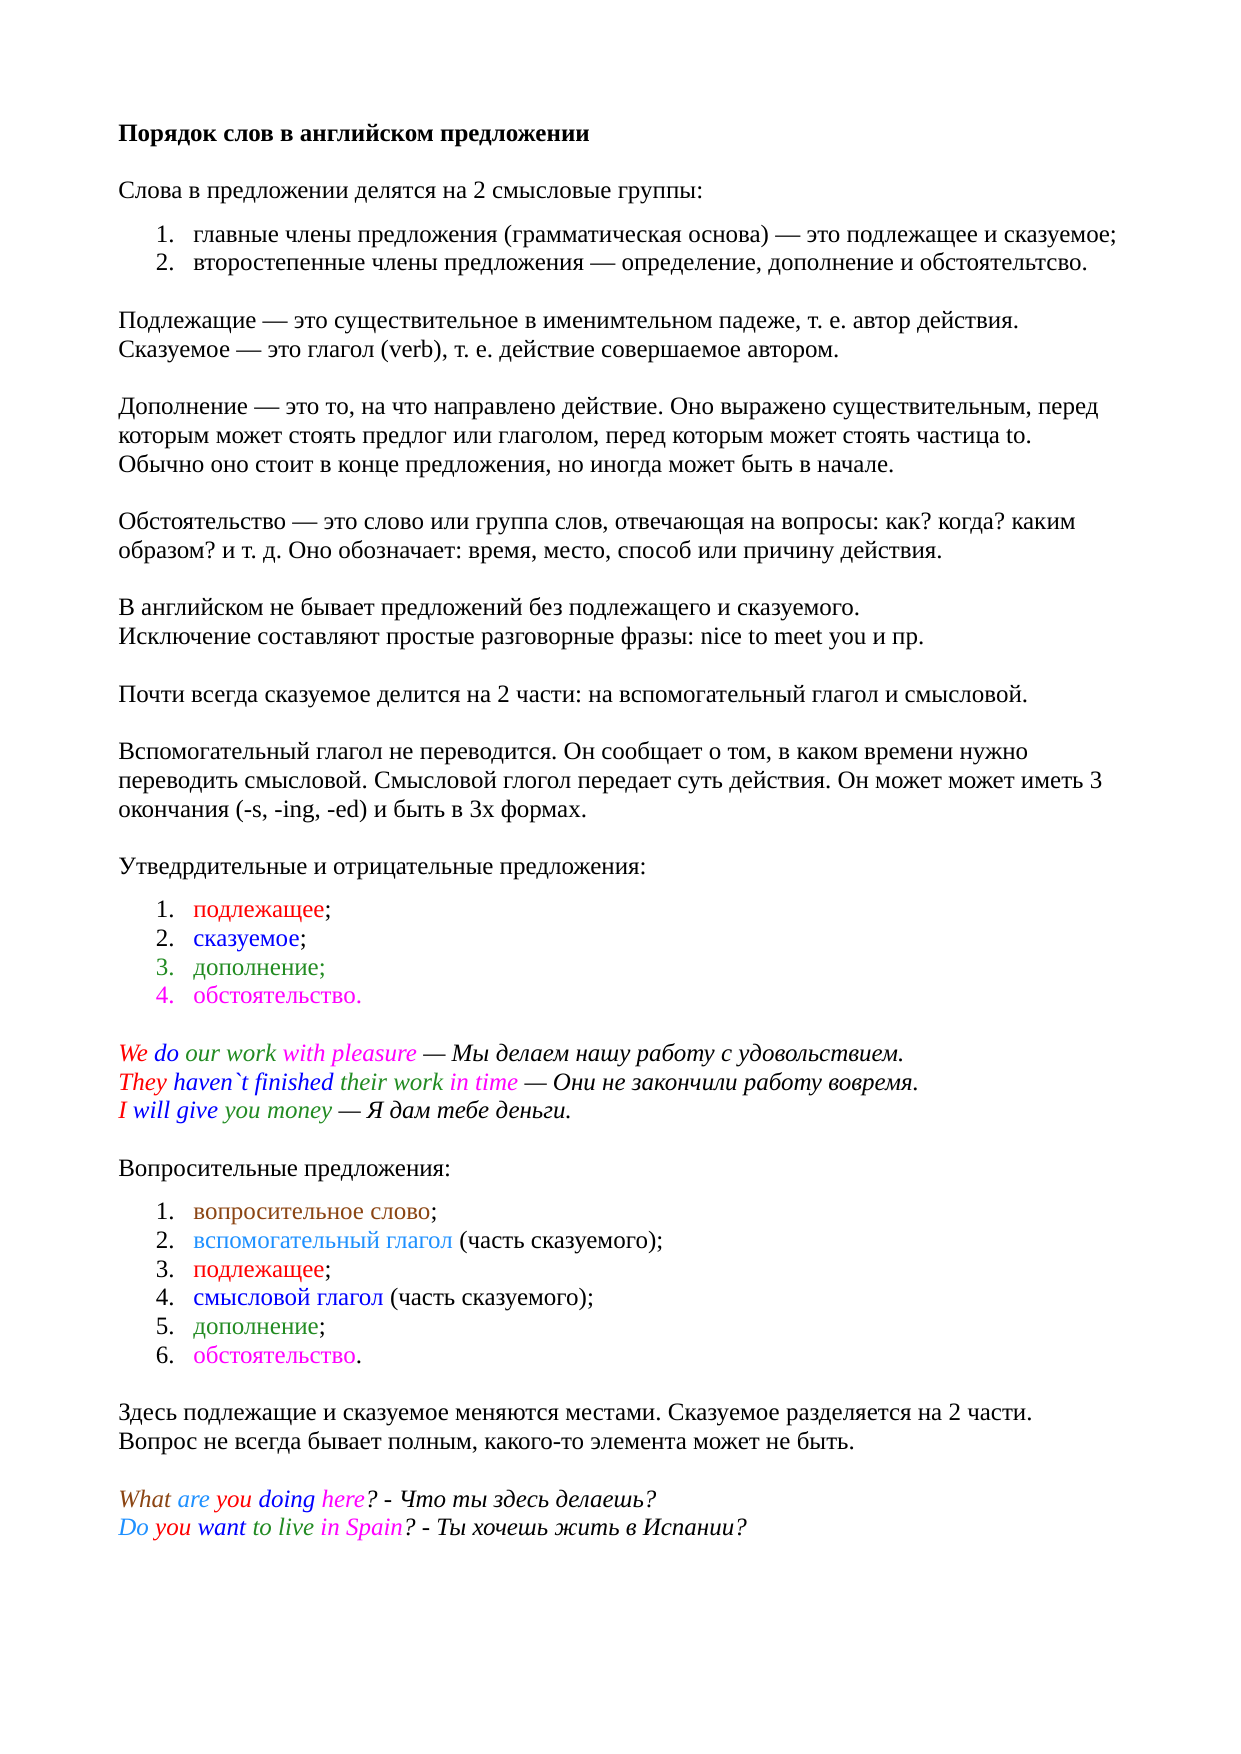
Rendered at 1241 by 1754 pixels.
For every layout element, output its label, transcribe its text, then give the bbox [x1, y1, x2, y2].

list сказуемое; [156, 923, 1122, 952]
text Обстоятельство — это слово или группа слов, отвечающая на вопросы: как? когда? каким образом? и т. д. Оно обозначает: время, место, способ или причину действия. [118, 506, 1122, 564]
list подлежащее; [156, 894, 1122, 923]
list дополнение; [156, 952, 1122, 981]
text What are you doing here? - Что ты здесь делаешь? [118, 1484, 1122, 1512]
text Здесь подлежащие и сказуемое меняются местами. Сказуемое разделяется на 2 части. [118, 1397, 1122, 1426]
text They haven`t finished their work in time — Они не закончили работу вовремя. [118, 1067, 1122, 1096]
text Вспомогательный глагол не переводится. Он сообщает о том, в каком времени нужно переводить смысловой. Смысловой глогол передает суть действия. Он может может иметь 3 окончания (-s, -ing, -ed) и быть в 3х формах. [118, 736, 1122, 822]
text Дополнение — это то, на что направлено действие. Оно выражено существительным, перед которым может стоять предлог или глаголом, перед которым может стоять частица to. [118, 391, 1122, 449]
text Подлежащие — это существительное в именимтельном падеже, т. е. автор действия. [118, 305, 1122, 334]
list подлежащее; [156, 1254, 1122, 1282]
list вопросительное слово; [156, 1196, 1122, 1225]
list смысловой глагол (часть сказуемого); [156, 1282, 1122, 1311]
text Исключение составляют простые разговорные фразы: nice to meet you и пр. [118, 621, 1122, 650]
text I will give you money — Я дам тебе деньги. [118, 1096, 1122, 1124]
list обстоятельство. [156, 1340, 1122, 1369]
text Сказуемое — это глагол (verb), т. е. действие совершаемое автором. [118, 334, 1122, 362]
text Вопросительные предложения: [118, 1153, 1122, 1182]
text Слова в предложении делятся на 2 смысловые группы: [118, 176, 1122, 204]
list второстепенные члены предложения — определение, дополнение и обстоятельтсво. [156, 247, 1122, 276]
text Почти всегда сказуемое делится на 2 части: на вспомогательный глагол и смысловой. [118, 679, 1122, 707]
list вспомогательный глагол (часть сказуемого); [156, 1225, 1122, 1254]
text We do our work with pleasure — Мы делаем нашу работу с удовольствием. [118, 1038, 1122, 1067]
text В английском не бывает предложений без подлежащего и сказуемого. [118, 592, 1122, 621]
text Утведрдительные и отрицательные предложения: [118, 851, 1122, 880]
list обстоятельство. [156, 981, 1122, 1009]
list дополнение; [156, 1311, 1122, 1340]
text Do you want to live in Spain? - Ты хочешь жить в Испании? [118, 1512, 1122, 1541]
text Порядок слов в английском предложении [118, 118, 1122, 147]
text Вопрос не всегда бывает полным, какого-то элемента может не быть. [118, 1426, 1122, 1455]
text Обычно оно стоит в конце предложения, но иногда может быть в начале. [118, 449, 1122, 477]
list главные члены предложения (грамматическая основа) — это подлежащее и сказуемое; [156, 219, 1122, 247]
